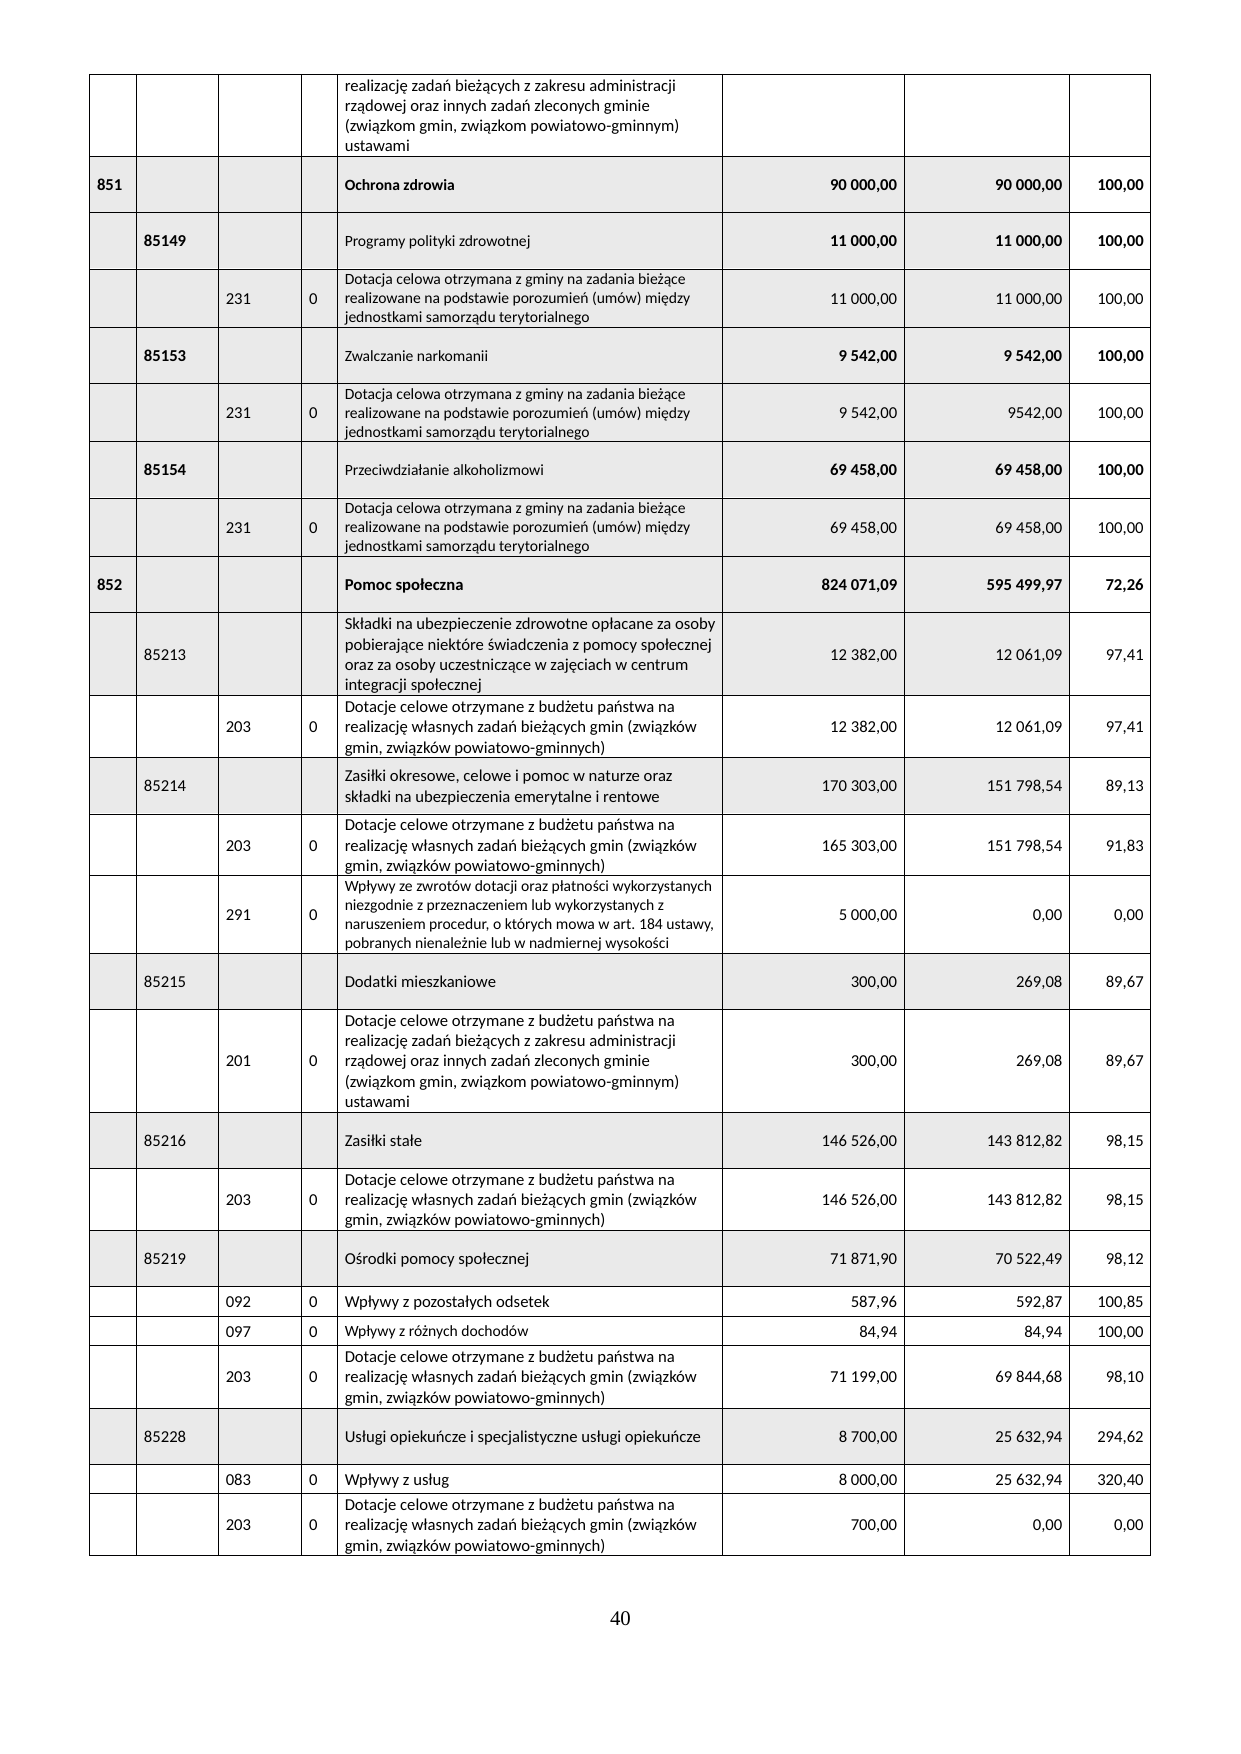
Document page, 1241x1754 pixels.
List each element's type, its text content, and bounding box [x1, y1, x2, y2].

table_cell [137, 499, 218, 556]
table_cell 203 [219, 1346, 301, 1407]
table_cell 9 542,00 [905, 328, 1069, 383]
table_cell 165 303,00 [723, 815, 904, 875]
table_cell 203 [219, 1169, 301, 1230]
table_cell 0 [302, 696, 337, 757]
table_cell [90, 1346, 136, 1407]
table_cell 11 000,00 [723, 270, 904, 327]
table_cell [90, 213, 136, 268]
table_cell [219, 75, 301, 156]
table_cell [90, 815, 136, 875]
table_cell [302, 75, 337, 156]
table_cell [90, 1317, 136, 1345]
table_cell 69 458,00 [905, 442, 1069, 497]
table_cell [137, 876, 218, 953]
table_cell 90 000,00 [723, 157, 904, 212]
table_cell 85149 [137, 213, 218, 268]
table_cell 151 798,54 [905, 815, 1069, 875]
table_cell Dotacje celowe otrzymane z budżetu państwa na realizację własnych zadań bieżących gmin (związków gmin, związków powiatowo-gminnych) [338, 1494, 722, 1555]
table_cell [90, 1409, 136, 1464]
table_cell [90, 758, 136, 813]
table_cell [137, 1317, 218, 1345]
table_cell 0 [302, 1010, 337, 1112]
table_cell 0 [302, 270, 337, 327]
table_cell [90, 1113, 136, 1168]
table_cell 0 [302, 1169, 337, 1230]
table_cell 231 [219, 499, 301, 556]
table_cell 231 [219, 270, 301, 327]
table_cell Dotacje celowe otrzymane z budżetu państwa na realizację zadań bieżących z zakresu administracji rządowej oraz innych zadań zleconych gminie (związkom gmin, związkom powiatowo-gminnym) ustawami [338, 1010, 722, 1112]
table_cell [90, 613, 136, 695]
table_cell 69 844,68 [905, 1346, 1069, 1407]
table_cell 0,00 [1070, 1494, 1150, 1555]
table_cell 9 542,00 [723, 328, 904, 383]
table_cell 592,87 [905, 1287, 1069, 1316]
table_cell [90, 384, 136, 441]
table_cell Zasiłki stałe [338, 1113, 722, 1168]
table_cell 201 [219, 1010, 301, 1112]
table_cell Pomoc społeczna [338, 557, 722, 612]
table_cell 0,00 [905, 1494, 1069, 1555]
table_cell 170 303,00 [723, 758, 904, 813]
table_cell 0 [302, 815, 337, 875]
table_cell 11 000,00 [905, 270, 1069, 327]
table_cell 69 458,00 [723, 442, 904, 497]
table_cell 5 000,00 [723, 876, 904, 953]
table_cell Dotacje celowe otrzymane z budżetu państwa na realizację własnych zadań bieżących gmin (związków gmin, związków powiatowo-gminnych) [338, 1169, 722, 1230]
table_cell 269,08 [905, 954, 1069, 1009]
table_cell Programy polityki zdrowotnej [338, 213, 722, 268]
table_cell 092 [219, 1287, 301, 1316]
table_cell [302, 613, 337, 695]
table_cell 72,26 [1070, 557, 1150, 612]
table_cell 0 [302, 1346, 337, 1407]
table_cell Przeciwdziałanie alkoholizmowi [338, 442, 722, 497]
table_cell [219, 557, 301, 612]
table_cell [90, 876, 136, 953]
table_cell 69 458,00 [905, 499, 1069, 556]
table_cell 0,00 [905, 876, 1069, 953]
table_cell [137, 1010, 218, 1112]
table_cell [219, 442, 301, 497]
table_cell 85215 [137, 954, 218, 1009]
table_cell 231 [219, 384, 301, 441]
table_cell [90, 328, 136, 383]
table_cell [90, 75, 136, 156]
table_cell [302, 157, 337, 212]
table_cell [137, 270, 218, 327]
table_cell 100,85 [1070, 1287, 1150, 1316]
table_cell [90, 1169, 136, 1230]
table_cell realizację zadań bieżących z zakresu administracji rządowej oraz innych zadań zleconych gminie (związkom gmin, związkom powiatowo-gminnym) ustawami [338, 75, 722, 156]
table_cell Usługi opiekuńcze i specjalistyczne usługi opiekuńcze [338, 1409, 722, 1464]
table_cell [302, 557, 337, 612]
table_cell [302, 328, 337, 383]
table_cell [219, 1113, 301, 1168]
table_cell Ośrodki pomocy społecznej [338, 1231, 722, 1286]
table_cell 0,00 [1070, 876, 1150, 953]
table_cell [90, 1494, 136, 1555]
table_cell 9542,00 [905, 384, 1069, 441]
table_cell [90, 1465, 136, 1493]
table_cell [137, 1494, 218, 1555]
table_cell 0 [302, 1465, 337, 1493]
table_cell Dotacja celowa otrzymana z gminy na zadania bieżące realizowane na podstawie porozumień (umów) między jednostkami samorządu terytorialnego [338, 499, 722, 556]
table_cell 12 061,09 [905, 613, 1069, 695]
table_cell [137, 1287, 218, 1316]
table_cell 70 522,49 [905, 1231, 1069, 1286]
table_cell 146 526,00 [723, 1169, 904, 1230]
table_cell [219, 1409, 301, 1464]
table_cell 083 [219, 1465, 301, 1493]
table_cell 100,00 [1070, 213, 1150, 268]
table_cell 700,00 [723, 1494, 904, 1555]
table_cell 25 632,94 [905, 1409, 1069, 1464]
table_cell 320,40 [1070, 1465, 1150, 1493]
table_cell [1070, 75, 1150, 156]
table_cell [302, 213, 337, 268]
table_cell [219, 613, 301, 695]
table_cell 12 061,09 [905, 696, 1069, 757]
table_cell 300,00 [723, 954, 904, 1009]
table_cell 595 499,97 [905, 557, 1069, 612]
table_cell Dotacja celowa otrzymana z gminy na zadania bieżące realizowane na podstawie porozumień (umów) między jednostkami samorządu terytorialnego [338, 384, 722, 441]
table_cell [137, 557, 218, 612]
table_cell [90, 499, 136, 556]
table_cell 12 382,00 [723, 696, 904, 757]
table_cell 100,00 [1070, 384, 1150, 441]
table_cell 100,00 [1070, 328, 1150, 383]
table_cell 143 812,82 [905, 1113, 1069, 1168]
table_cell Wpływy ze zwrotów dotacji oraz płatności wykorzystanych niezgodnie z przeznaczeniem lub wykorzystanych z naruszeniem procedur, o których mowa w art. 184 ustawy, pobranych nienależnie lub w nadmiernej wysokości [338, 876, 722, 953]
table_cell Zasiłki okresowe, celowe i pomoc w naturze oraz składki na ubezpieczenia emerytalne i rentowe [338, 758, 722, 813]
table_cell 98,15 [1070, 1169, 1150, 1230]
table_cell 0 [302, 1317, 337, 1345]
table_cell 824 071,09 [723, 557, 904, 612]
table_cell 203 [219, 815, 301, 875]
table_cell [302, 1409, 337, 1464]
table_cell [302, 954, 337, 1009]
table_cell 8 700,00 [723, 1409, 904, 1464]
table_cell 90 000,00 [905, 157, 1069, 212]
table_cell [302, 442, 337, 497]
table_cell [137, 384, 218, 441]
table_cell [219, 157, 301, 212]
table_cell 91,83 [1070, 815, 1150, 875]
table_cell 85228 [137, 1409, 218, 1464]
table_cell [90, 1010, 136, 1112]
table_cell [137, 815, 218, 875]
table_cell 269,08 [905, 1010, 1069, 1112]
table_cell Dodatki mieszkaniowe [338, 954, 722, 1009]
table_cell 12 382,00 [723, 613, 904, 695]
table_cell 294,62 [1070, 1409, 1150, 1464]
table_cell [137, 696, 218, 757]
table_cell [90, 270, 136, 327]
table_cell 100,00 [1070, 157, 1150, 212]
table_cell Dotacje celowe otrzymane z budżetu państwa na realizację własnych zadań bieżących gmin (związków gmin, związków powiatowo-gminnych) [338, 696, 722, 757]
table_cell 587,96 [723, 1287, 904, 1316]
table_cell Zwalczanie narkomanii [338, 328, 722, 383]
table_cell [302, 758, 337, 813]
table_cell 71 871,90 [723, 1231, 904, 1286]
table_cell Wpływy z pozostałych odsetek [338, 1287, 722, 1316]
table_cell 291 [219, 876, 301, 953]
table_cell Ochrona zdrowia [338, 157, 722, 212]
table_cell [302, 1231, 337, 1286]
table_cell [723, 75, 904, 156]
table_cell 100,00 [1070, 270, 1150, 327]
table_cell 89,67 [1070, 1010, 1150, 1112]
table_cell [90, 954, 136, 1009]
table_cell [90, 696, 136, 757]
table_cell [137, 1465, 218, 1493]
table_cell 097 [219, 1317, 301, 1345]
table_cell 100,00 [1070, 499, 1150, 556]
table_cell 85154 [137, 442, 218, 497]
table_cell 11 000,00 [905, 213, 1069, 268]
table_cell 143 812,82 [905, 1169, 1069, 1230]
table_cell 100,00 [1070, 1317, 1150, 1345]
table_cell 97,41 [1070, 613, 1150, 695]
table_cell 97,41 [1070, 696, 1150, 757]
table_cell [219, 1231, 301, 1286]
table_cell 151 798,54 [905, 758, 1069, 813]
table_cell 71 199,00 [723, 1346, 904, 1407]
table_cell 85214 [137, 758, 218, 813]
table_cell [219, 328, 301, 383]
table_cell [137, 1346, 218, 1407]
table_cell 300,00 [723, 1010, 904, 1112]
table_cell 85216 [137, 1113, 218, 1168]
table_cell 203 [219, 1494, 301, 1555]
table_cell 0 [302, 1287, 337, 1316]
table_cell 25 632,94 [905, 1465, 1069, 1493]
table_cell 0 [302, 876, 337, 953]
table_cell Wpływy z różnych dochodów [338, 1317, 722, 1345]
table_cell Dotacja celowa otrzymana z gminy na zadania bieżące realizowane na podstawie porozumień (umów) między jednostkami samorządu terytorialnego [338, 270, 722, 327]
table_cell 11 000,00 [723, 213, 904, 268]
table_cell 89,67 [1070, 954, 1150, 1009]
table_cell 98,15 [1070, 1113, 1150, 1168]
table_cell Wpływy z usług [338, 1465, 722, 1493]
table_cell 0 [302, 384, 337, 441]
table_cell [90, 1287, 136, 1316]
table_cell 84,94 [905, 1317, 1069, 1345]
table_cell [137, 75, 218, 156]
table_cell 85219 [137, 1231, 218, 1286]
table_cell 100,00 [1070, 442, 1150, 497]
table_cell Składki na ubezpieczenie zdrowotne opłacane za osoby pobierające niektóre świadczenia z pomocy społecznej oraz za osoby uczestniczące w zajęciach w centrum integracji społecznej [338, 613, 722, 695]
table_cell [90, 1231, 136, 1286]
table_cell 9 542,00 [723, 384, 904, 441]
table_cell [302, 1113, 337, 1168]
table_cell 98,10 [1070, 1346, 1150, 1407]
table_cell 85213 [137, 613, 218, 695]
table_cell 8 000,00 [723, 1465, 904, 1493]
table_cell 0 [302, 499, 337, 556]
table_cell 203 [219, 696, 301, 757]
table_cell 851 [90, 157, 136, 212]
table_cell 146 526,00 [723, 1113, 904, 1168]
table_cell 98,12 [1070, 1231, 1150, 1286]
table_cell [90, 442, 136, 497]
table_cell [137, 1169, 218, 1230]
table_cell 0 [302, 1494, 337, 1555]
table_cell Dotacje celowe otrzymane z budżetu państwa na realizację własnych zadań bieżących gmin (związków gmin, związków powiatowo-gminnych) [338, 1346, 722, 1407]
table_cell Dotacje celowe otrzymane z budżetu państwa na realizację własnych zadań bieżących gmin (związków gmin, związków powiatowo-gminnych) [338, 815, 722, 875]
table_cell [219, 213, 301, 268]
table_cell 89,13 [1070, 758, 1150, 813]
table_cell 84,94 [723, 1317, 904, 1345]
table_cell [219, 758, 301, 813]
table_cell 85153 [137, 328, 218, 383]
table_cell [905, 75, 1069, 156]
table_cell 852 [90, 557, 136, 612]
table_cell [219, 954, 301, 1009]
table_cell 69 458,00 [723, 499, 904, 556]
table_cell [137, 157, 218, 212]
